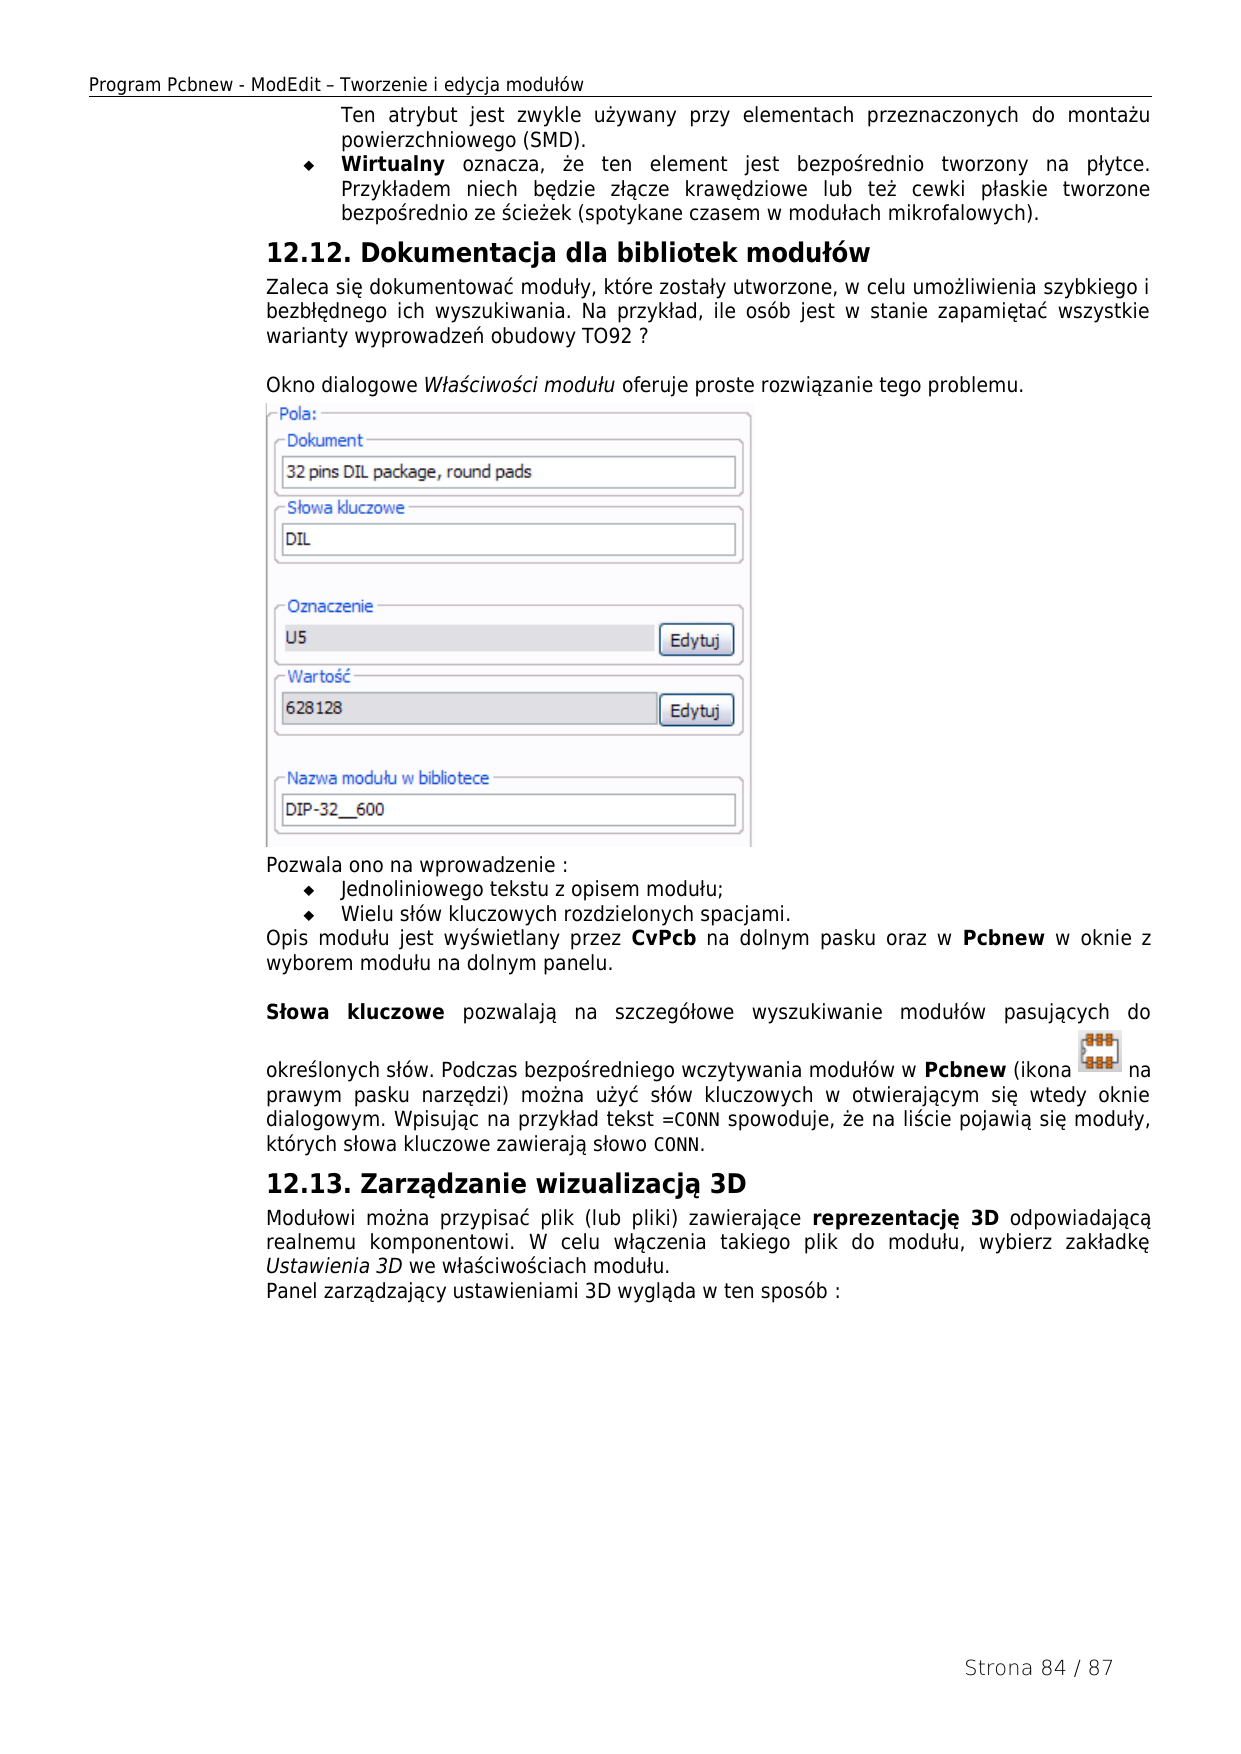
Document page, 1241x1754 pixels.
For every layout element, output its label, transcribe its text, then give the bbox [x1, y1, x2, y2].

text Zaleca się dokumentować moduły, które zostały utworzone, w celu umożliwienia szybkiego i bezbłędnego ich wyszukiwania. Na przykład, ile osób jest w stanie zapamiętać wszystkie warianty wyprowadzeń obudowy TO92 ? [266, 275, 1152, 348]
picture [265, 403, 755, 847]
text Słowa kluczowe pozwalają na szczegółowe wyszukiwanie modułów pasujących do określonych słów. Podczas bezpośredniego wczytywania modułów w Pcbnew (ikona na prawym pasku narzędzi) można użyć słów kluczowych w otwierającym się wtedy oknie dialogowym. Wpisując na przykład tekst =CONN spowoduje, że na liście pojawią się moduły, których słowa kluczowe zawierają słowo CONN. [266, 999, 1152, 1156]
list Wirtualny oznacza, że ten element jest bezpośrednio tworzony na płytce. Przykładem niech będzie złącze krawędziowe lub też cewki płaskie tworzone bezpośrednio ze ścieżek (spotykane czasem w modułach mikrofalowych). [303, 152, 1152, 226]
list Wielu słów kluczowych rozdzielonych spacjami. [303, 902, 1152, 926]
text Pozwala ono na wprowadzenie : [266, 853, 1152, 877]
list Ten atrybut jest zwykle używany przy elementach przeznaczonych do montażu powierzchniowego (SMD). [303, 103, 1152, 152]
subtitle Zarządzanie wizualizacją 3D [266, 1168, 1152, 1199]
subtitle Dokumentacja dla bibliotek modułów [266, 237, 1152, 269]
text Opis modułu jest wyświetlany przez CvPcb na dolnym pasku oraz w Pcbnew w oknie z wyborem modułu na dolnym panelu. [266, 926, 1152, 975]
text Okno dialogowe Właściwości modułu oferuje proste rozwiązanie tego problemu. [266, 373, 1152, 397]
text Panel zarządzający ustawieniami 3D wygląda w ten sposób : [266, 1279, 1152, 1303]
list Jednoliniowego tekstu z opisem modułu; [303, 877, 1152, 902]
text Modułowi można przypisać plik (lub pliki) zawierające reprezentację 3D odpowiadającą realnemu komponentowi. W celu włączenia takiego plik do modułu, wybierz zakładkę Ustawienia 3D we właściwościach modułu. [266, 1206, 1152, 1279]
